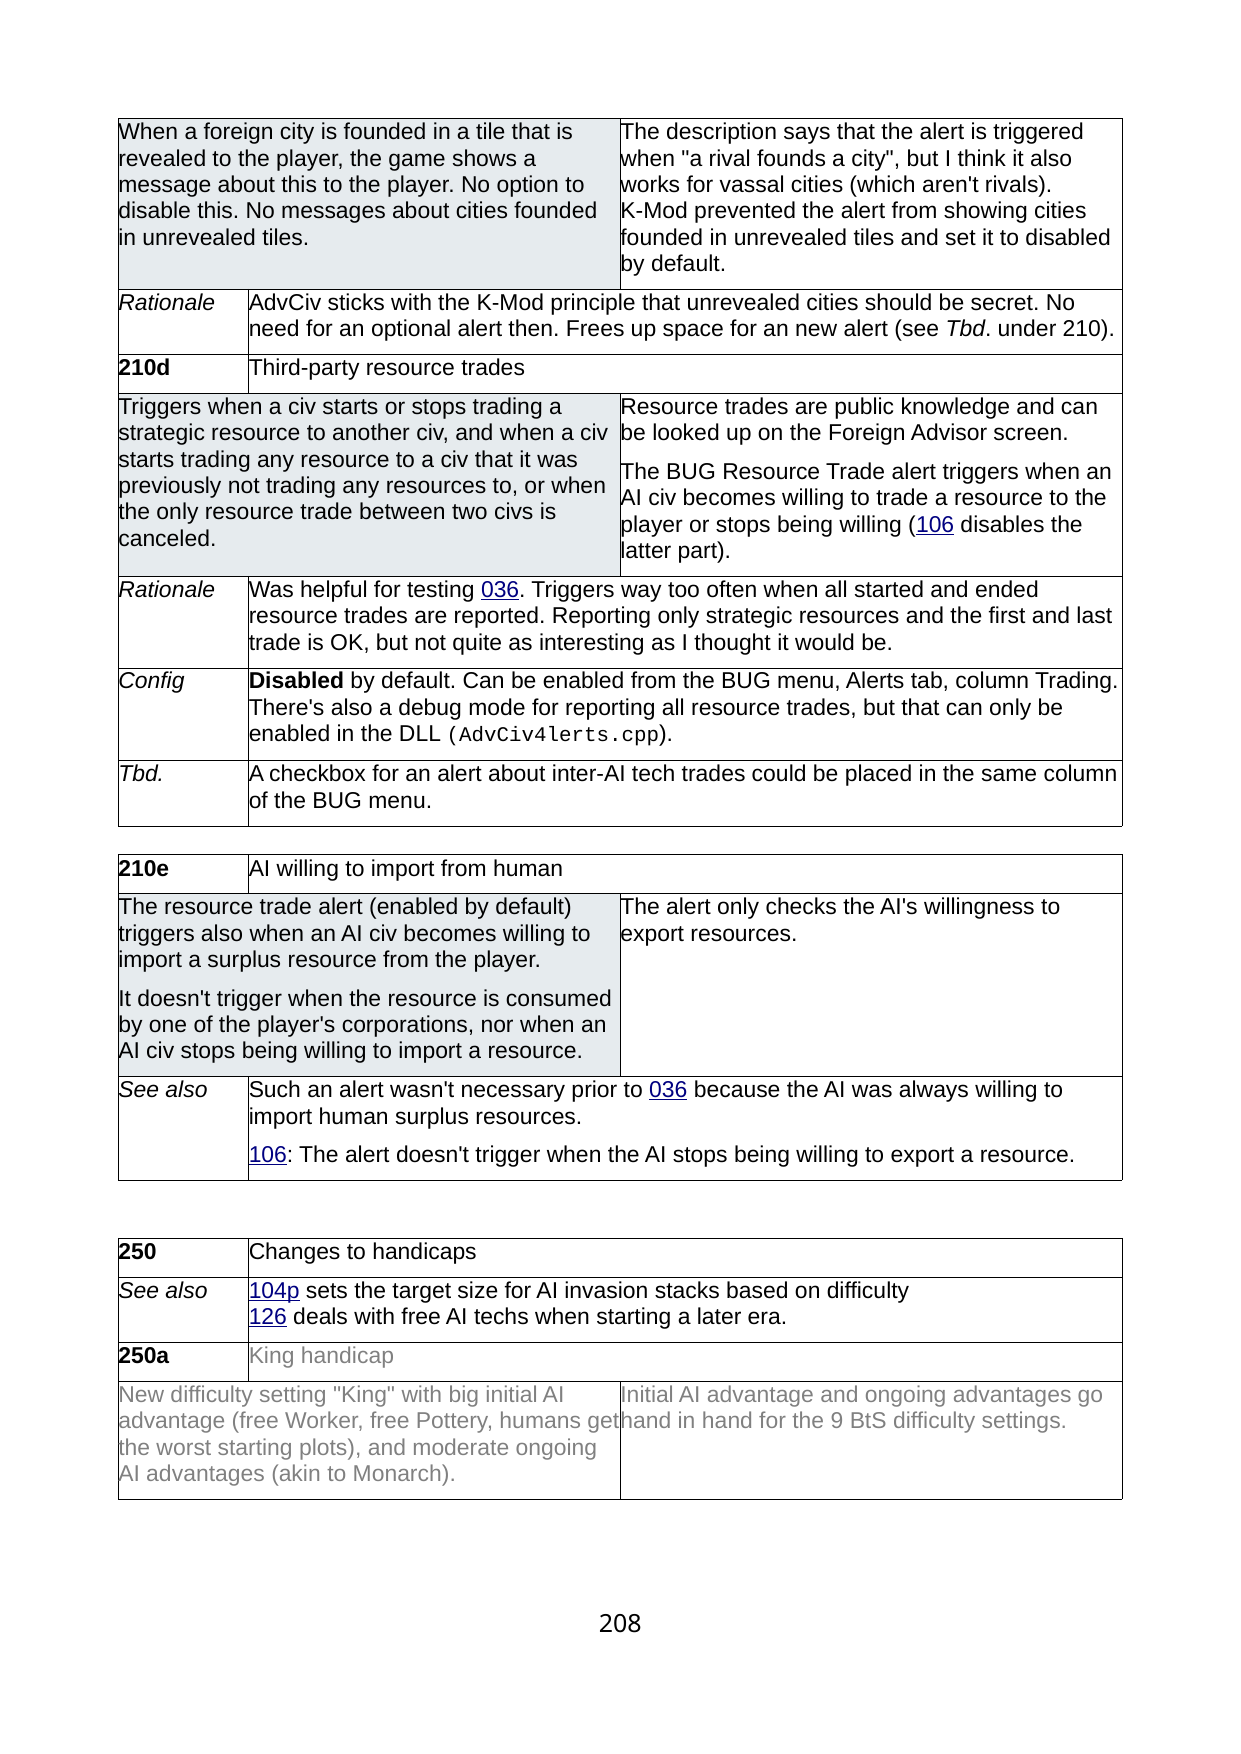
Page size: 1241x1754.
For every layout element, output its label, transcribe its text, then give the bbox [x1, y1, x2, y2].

table_cell Disabled by default. Can be enabled from the BUG menu, Alerts tab, column Trading. There's also a debug mode for reporting all resource trades, but that can only be enabled in the DLL (AdvCiv4lerts.cpp). [249, 669, 1122, 760]
table_cell New difficulty setting "King" with big initial AI advantage (free Worker, free Pottery, humans get the worst starting plots), and moderate ongoing AI advantages (akin to Monarch). [119, 1382, 620, 1499]
table_cell The resource trade alert (enabled by default) triggers also when an AI civ becomes willing to import a surplus resource from the player. It doesn't trigger when the resource is consumed by one of the player's corporations, nor when an AI civ stops being willing to import a resource. [119, 894, 620, 1076]
table_cell See also [119, 1077, 248, 1180]
table_cell The description says that the alert is triggered when "a rival founds a city", but I think it also works for vassal cities (which aren't rivals). K-Mod prevented the alert from showing cities founded in unrevealed tiles and set it to disabled by default. [621, 119, 1122, 289]
table_cell Initial AI advantage and ongoing advantages go hand in hand for the 9 BtS difficulty settings. [621, 1382, 1122, 1499]
table_cell Tbd. [119, 761, 248, 826]
table_cell 250a [119, 1343, 248, 1381]
table_cell Third-party resource trades [249, 355, 1122, 393]
table_cell Resource trades are public knowledge and can be looked up on the Foreign Advisor screen. The BUG Resource Trade alert triggers when an AI civ becomes willing to trade a resource to the player or stops being willing (106 disables the latter part). [621, 394, 1122, 576]
table_header 250 [119, 1239, 248, 1277]
table_cell A checkbox for an alert about inter-AI tech trades could be placed in the same column of the BUG menu. [249, 761, 1122, 826]
table_header Changes to handicaps [249, 1239, 1122, 1277]
table_cell Such an alert wasn't necessary prior to 036 because the AI was always willing to import human surplus resources. 106: The alert doesn't trigger when the AI stops being willing to export a resource. [249, 1077, 1122, 1180]
table_cell Rationale [119, 577, 248, 667]
table_cell AdvCiv sticks with the K-Mod principle that unrevealed cities should be secret. No need for an optional alert then. Frees up space for an new alert (see Tbd. under 210). [249, 290, 1122, 354]
table_cell When a foreign city is founded in a tile that is revealed to the player, the game shows a message about this to the player. No option to disable this. No messages about cities founded in unrevealed tiles. [119, 119, 620, 289]
table_cell Config [119, 669, 248, 760]
table_cell See also [119, 1278, 248, 1342]
table_cell 104p sets the target size for AI invasion stacks based on difficulty 126 deals with free AI techs when starting a later era. [249, 1278, 1122, 1342]
table_cell Rationale [119, 290, 248, 354]
table_cell Was helpful for testing 036. Triggers way too often when all started and ended resource trades are reported. Reporting only strategic resources and the first and last trade is OK, but not quite as interesting as I thought it would be. [249, 577, 1122, 667]
table_cell King handicap [249, 1343, 1122, 1381]
table_cell Triggers when a civ starts or stops trading a strategic resource to another civ, and when a civ starts trading any resource to a civ that it was previously not trading any resources to, or when the only resource trade between two civs is canceled. [119, 394, 620, 576]
table_header 210e [119, 855, 248, 893]
table_header AI willing to import from human [249, 855, 1122, 893]
table_cell The alert only checks the AI's willingness to export resources. [621, 894, 1122, 1076]
table_cell 210d [119, 355, 248, 393]
